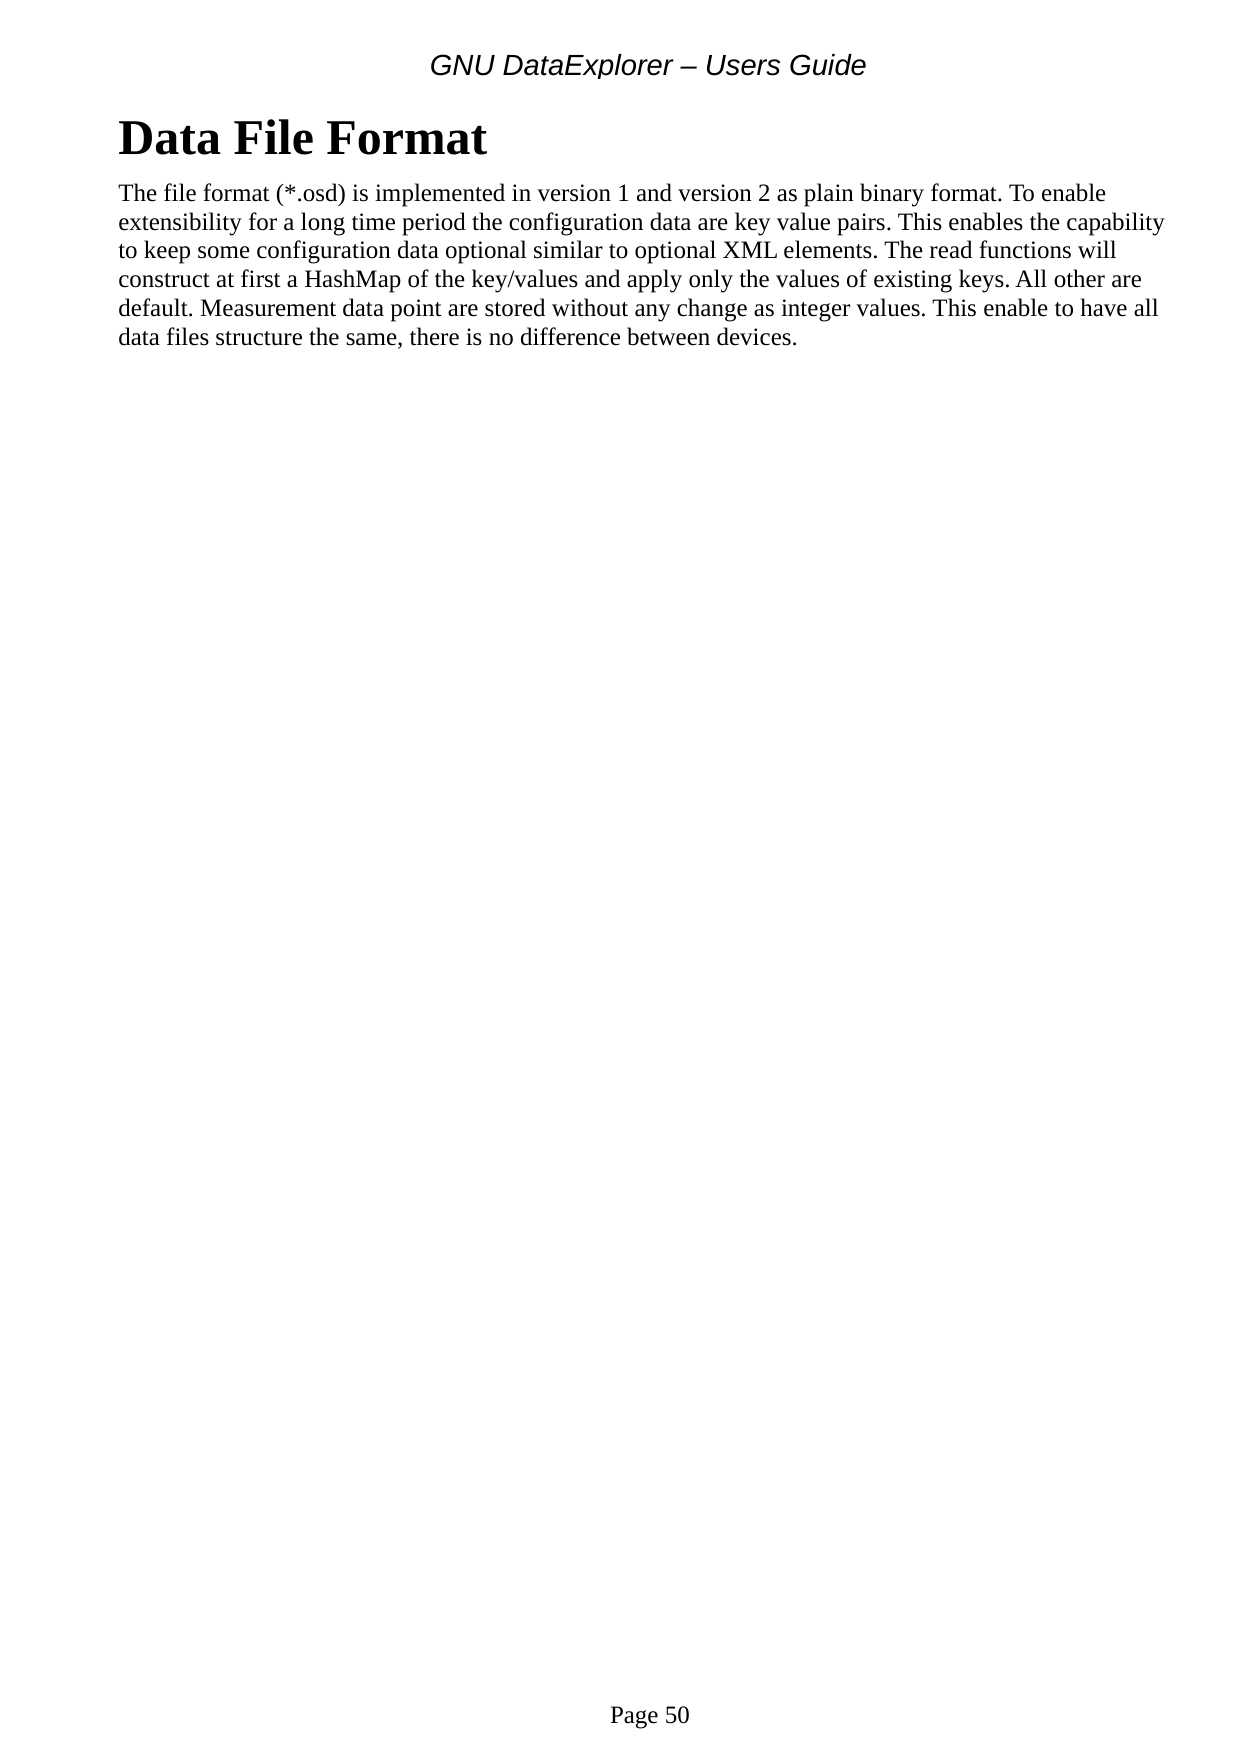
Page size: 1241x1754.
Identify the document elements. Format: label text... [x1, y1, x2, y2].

text The file format (*.osd) is implemented in version 1 and version 2 as plain binary format. To enable extensibility for a long time period the configuration data are key value pairs. This enables the capability to keep some configuration data optional similar to optional XML elements. The read functions will construct at first a HashMap of the key/values and apply only the values of existing keys. All other are default. Measurement data point are stored without any change as integer values. This enable to have all data files structure the same, there is no difference between devices. [118, 178, 1181, 350]
subtitle Data File Format [118, 108, 1181, 165]
